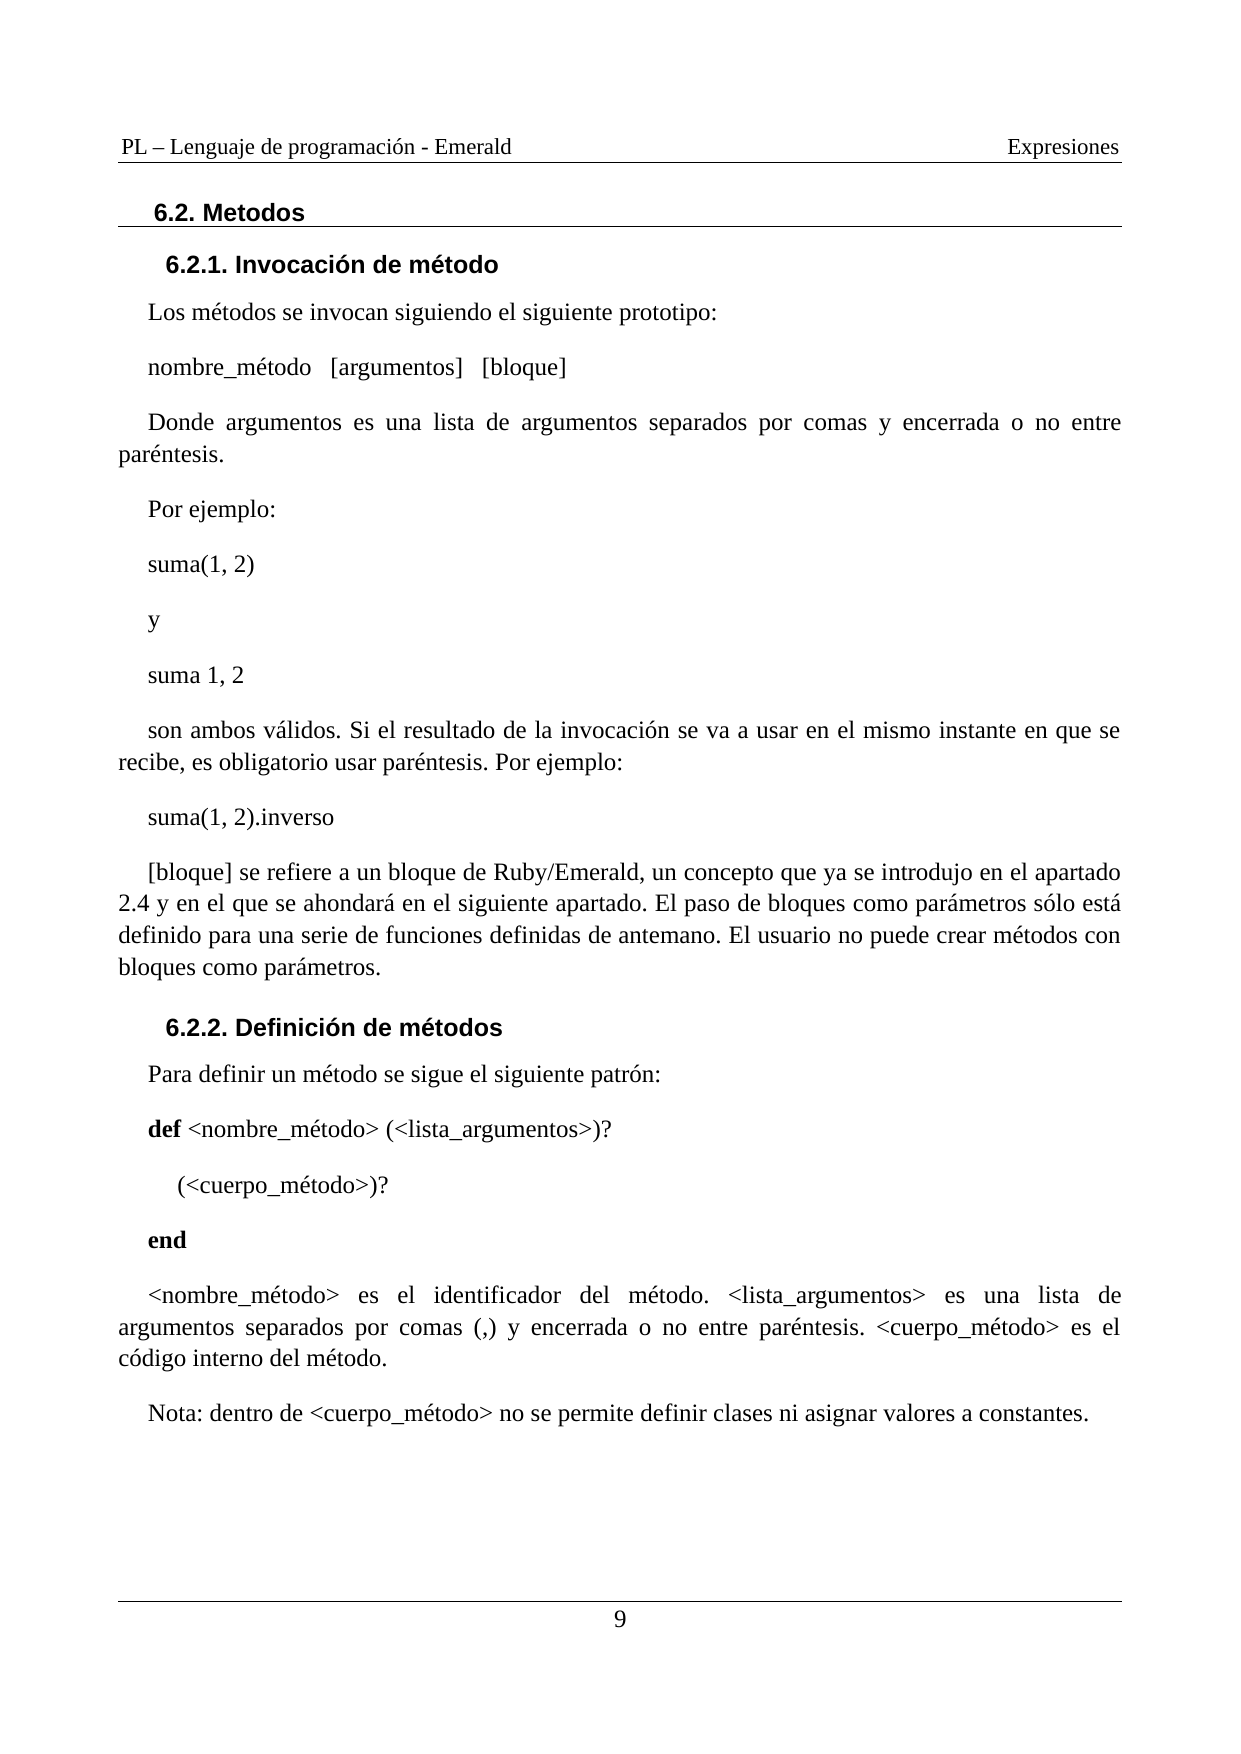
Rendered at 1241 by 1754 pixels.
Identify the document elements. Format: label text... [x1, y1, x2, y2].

text Por ejemplo: [118, 494, 1122, 523]
subtitle Metodos [118, 198, 1122, 226]
text nombre_método [argumentos] [bloque] [118, 352, 1122, 381]
text def <nombre_método> (<lista_argumentos>)? [118, 1114, 1122, 1143]
subtitle Invocación de método [118, 251, 1122, 279]
text [bloque] se refiere a un bloque de Ruby/Emerald, un concepto que ya se introdujo en el apartado 2.4 y en el que se ahondará en el siguiente apartado. El paso de bloques como parámetros sólo está definido para una serie de funciones definidas de antemano. El usuario no puede crear métodos con bloques como parámetros. [118, 857, 1122, 980]
text Donde argumentos es una lista de argumentos separados por comas y encerrada o no entre paréntesis. [118, 407, 1122, 468]
text suma 1, 2 [118, 660, 1122, 688]
text end [118, 1225, 1122, 1254]
text Para definir un método se sigue el siguiente patrón: [118, 1059, 1122, 1088]
text <nombre_método> es el identificador del método. <lista_argumentos> es una lista de argumentos separados por comas (,) y encerrada o no entre paréntesis. <cuerpo_método> es el código interno del método. [118, 1280, 1122, 1372]
text suma(1, 2) [118, 549, 1122, 578]
text (<cuerpo_método>)? [118, 1170, 1122, 1198]
text y [118, 604, 1122, 633]
subtitle Definición de métodos [118, 1013, 1122, 1042]
text son ambos válidos. Si el resultado de la invocación se va a usar en el mismo instante en que se recibe, es obligatorio usar paréntesis. Por ejemplo: [118, 715, 1122, 775]
text Los métodos se invocan siguiendo el siguiente prototipo: [118, 297, 1122, 326]
text Nota: dentro de <cuerpo_método> no se permite definir clases ni asignar valores a constantes. [118, 1398, 1122, 1427]
text suma(1, 2).inverso [118, 802, 1122, 831]
